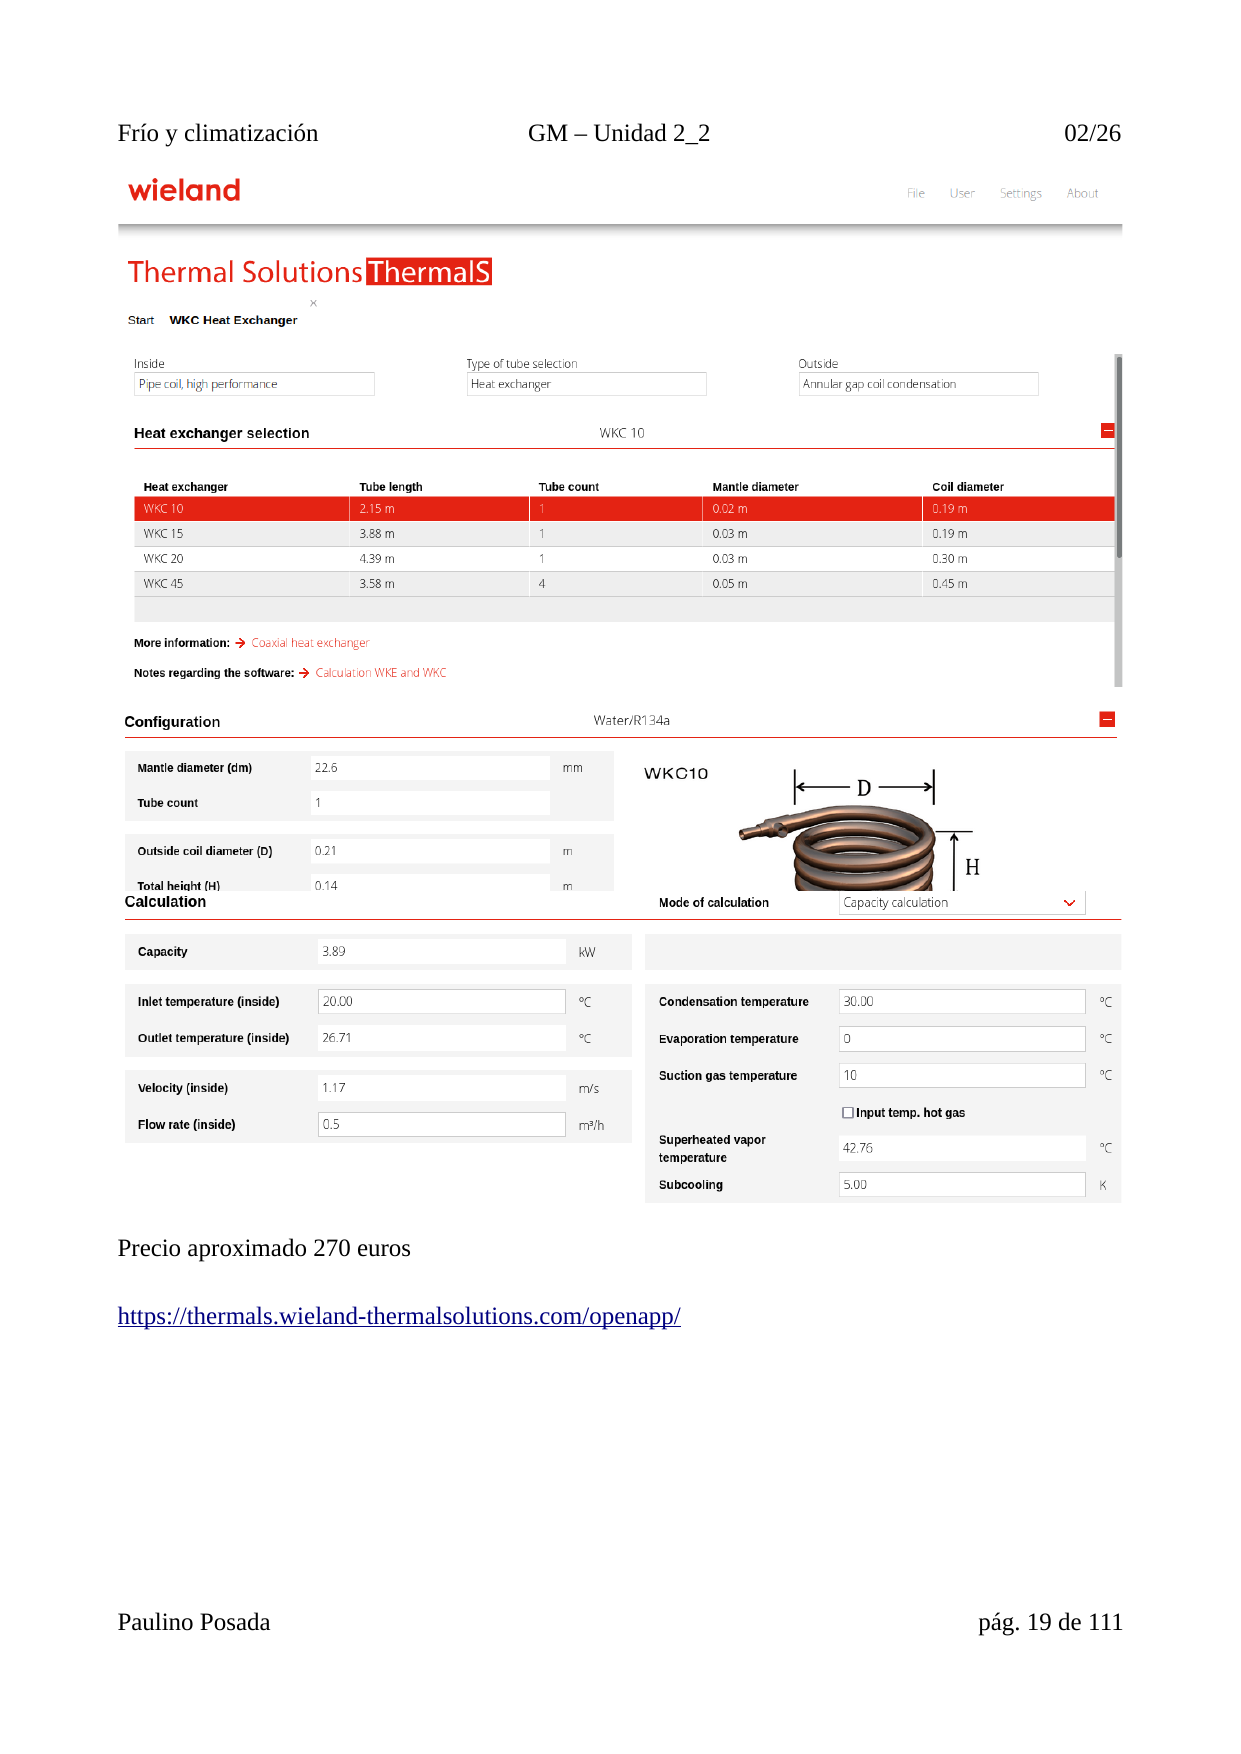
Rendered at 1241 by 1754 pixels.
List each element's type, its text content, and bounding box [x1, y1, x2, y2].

text Precio aproximado 270 euros [117, 1219, 1123, 1261]
text https://thermals.wieland-thermalsolutions.com/openapp/ [117, 1301, 1123, 1329]
picture [117, 707, 1122, 1219]
picture [118, 176, 1123, 687]
